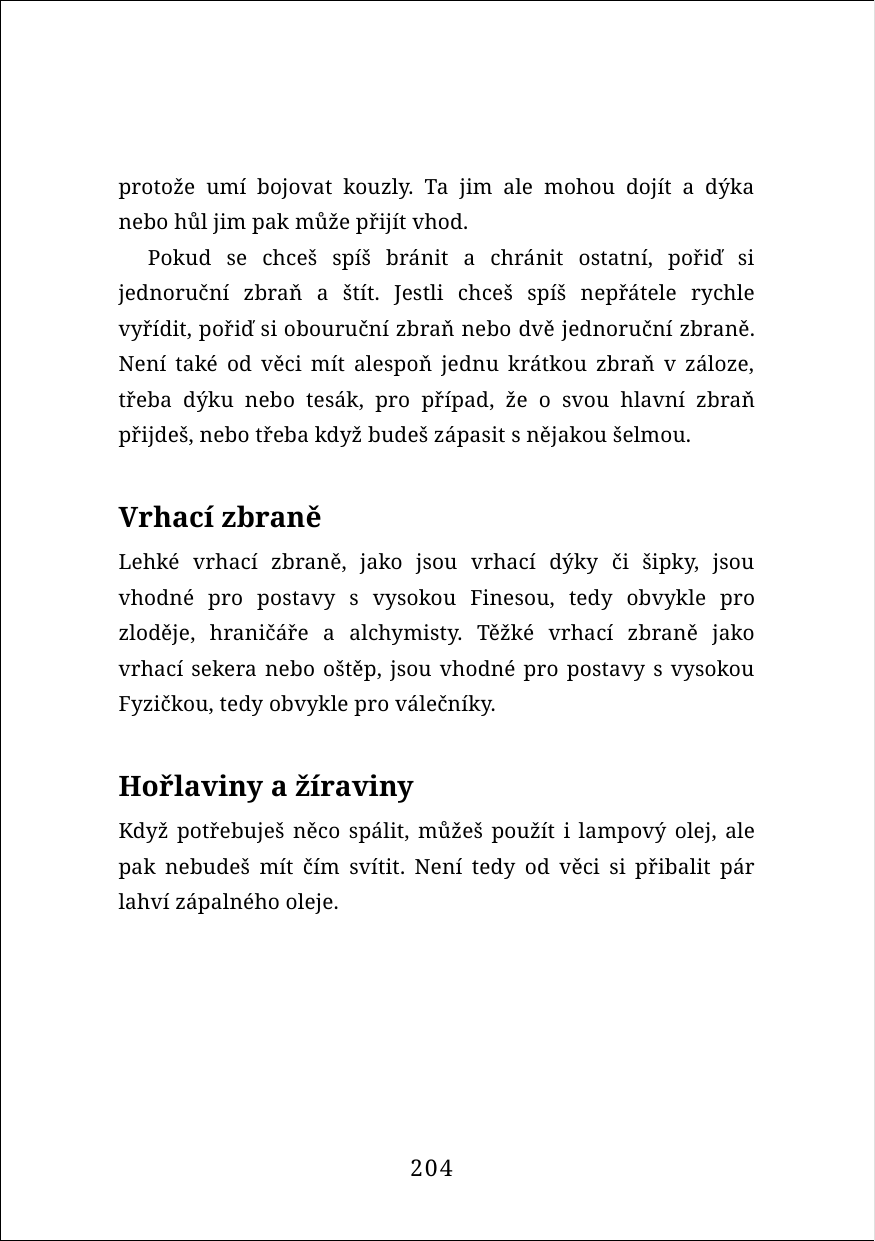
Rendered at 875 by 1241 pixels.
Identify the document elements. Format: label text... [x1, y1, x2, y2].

text protože umí bojovat kouzly. Ta jim ale mohou dojít a dýka nebo hůl jim pak může přijít vhod. Pokud se chceš spíš bránit a chránit ostatní, pořiď si jednoruční zbraň a štít. Jestli chceš spíš nepřátele rychle vyřídit, pořiď si obouruční zbraň nebo dvě jednoruční zbraně. Není také od věci mít alespoň jednu krátkou zbraň v záloze, třeba dýku nebo tesák, pro případ, že o svou hlavní zbraň přijdeš, nebo třeba když budeš zápasit s nějakou šelmou. [118, 172, 756, 449]
text Když potřebuješ něco spálit, můžeš použít i lampový olej, ale pak nebudeš mít čím svítit. Není tedy od věci si přibalit pár lahví zápalného oleje. [118, 816, 756, 916]
subtitle Hořlaviny a žíraviny [118, 766, 756, 805]
subtitle Vrhací zbraně [118, 497, 756, 536]
text Lehké vrhací zbraně, jako jsou vrhací dýky či šipky, jsou vhodné pro postavy s vysokou Finesou, tedy obvykle pro zloděje, hraničáře a alchymisty. Těžké vrhací zbraně jako vrhací sekera nebo oštěp, jsou vhodné pro postavy s vysokou Fyzičkou, tedy obvykle pro válečníky. [118, 547, 756, 718]
